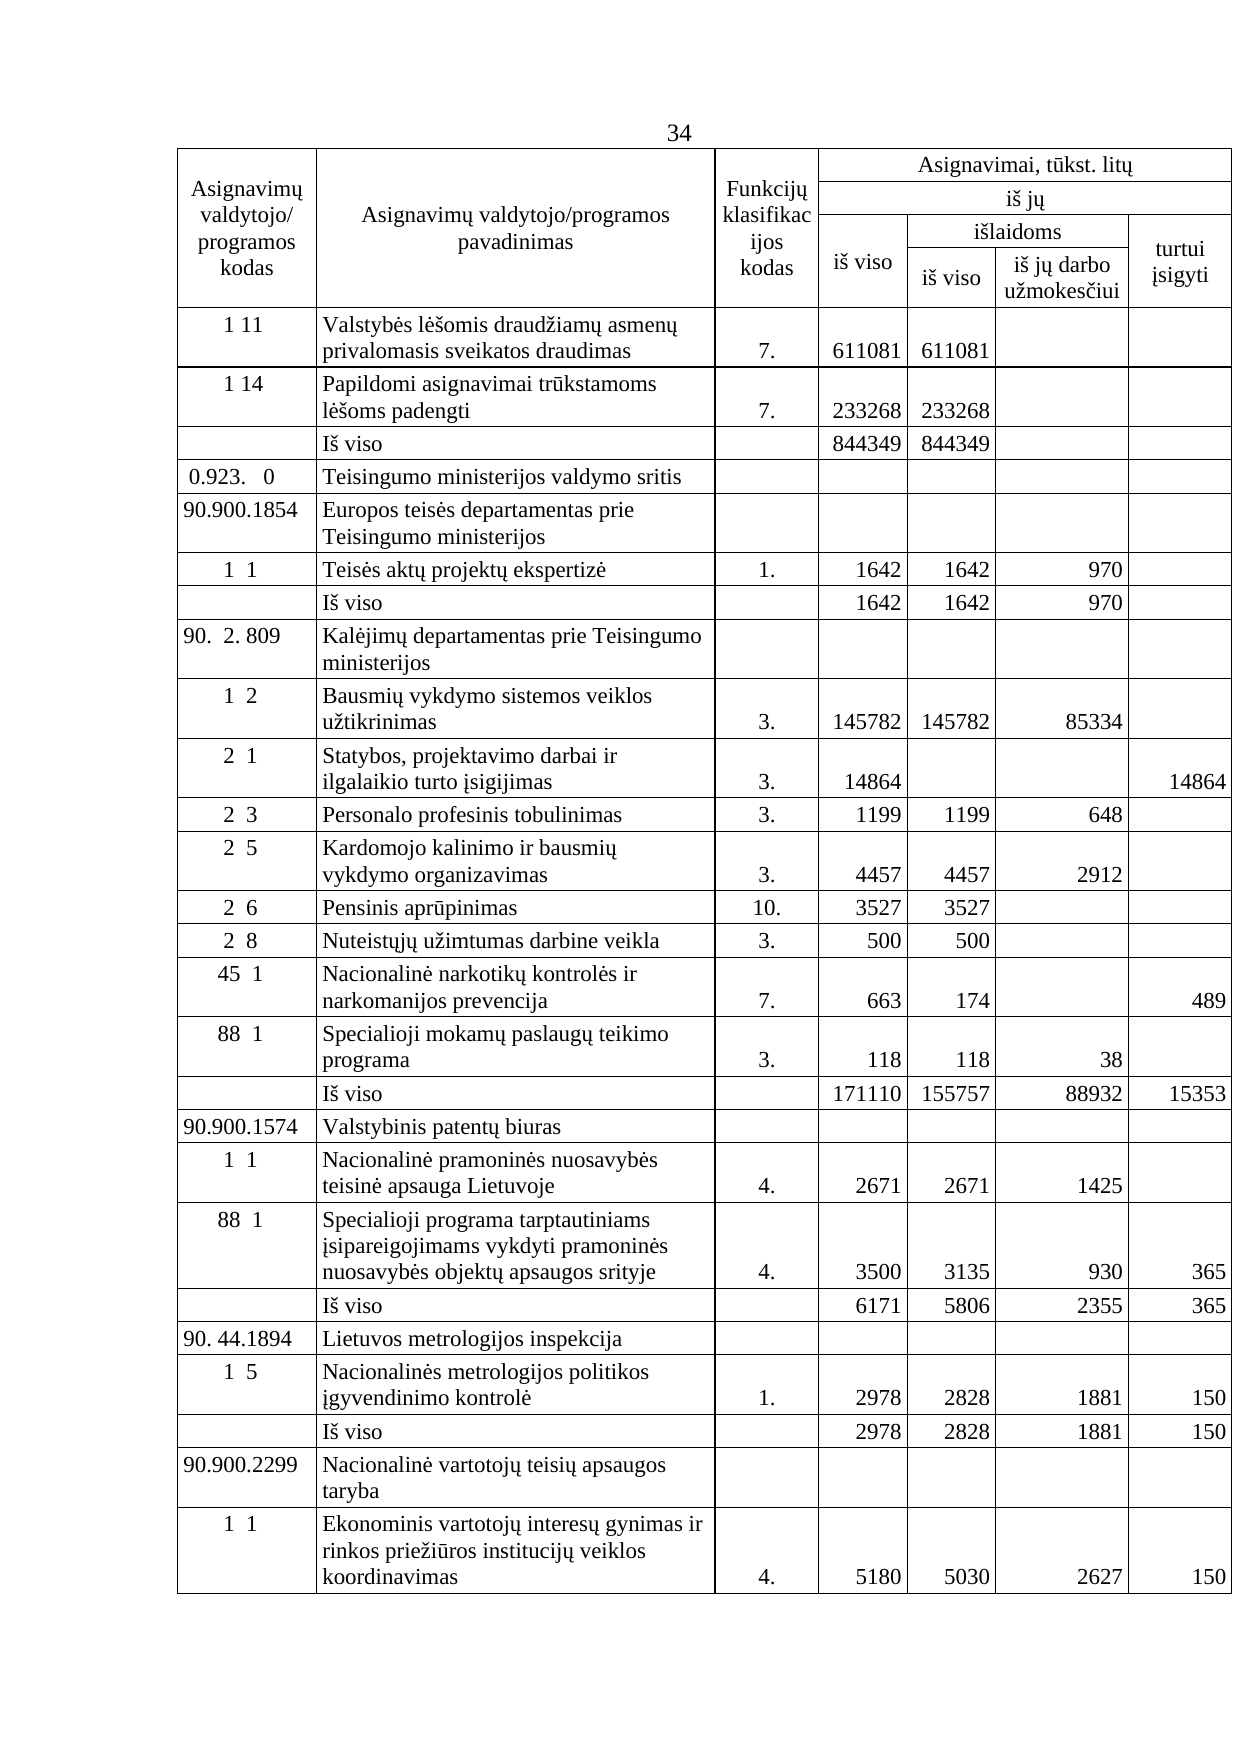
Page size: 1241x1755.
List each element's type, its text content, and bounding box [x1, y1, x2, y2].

table_cell 155757 [908, 1077, 995, 1109]
table_cell Iš viso [317, 427, 714, 459]
table_cell 1199 [819, 798, 907, 831]
table_cell [908, 739, 995, 797]
table_cell [996, 739, 1128, 797]
table_cell 3. [716, 1017, 818, 1076]
table_cell 2 5 [178, 832, 316, 890]
table_cell [819, 494, 907, 552]
table_cell [178, 1289, 316, 1321]
table_cell 2 6 [178, 891, 316, 923]
table_cell [1129, 1448, 1231, 1507]
table_cell 3527 [819, 891, 907, 923]
table_cell 174 [908, 958, 995, 1016]
table_cell [1129, 1017, 1231, 1076]
table_cell 90.900.1854 [178, 494, 316, 552]
table_cell Pensinis aprūpinimas [317, 891, 714, 923]
table_cell 2912 [996, 832, 1128, 890]
table_cell 85334 [996, 679, 1128, 738]
table_cell [716, 1448, 818, 1507]
table_cell [996, 460, 1128, 492]
table_cell iš viso [819, 215, 907, 307]
table_cell [819, 1110, 907, 1142]
table_cell 150 [1129, 1355, 1231, 1414]
table_cell 6171 [819, 1289, 907, 1321]
table_cell 118 [819, 1017, 907, 1076]
table_cell Nuteistųjų užimtumas darbine veikla [317, 924, 714, 957]
table_cell iš jų [819, 182, 1231, 214]
table_cell [716, 1077, 818, 1109]
table_cell [178, 1077, 316, 1109]
table_cell turtui įsigyti [1129, 215, 1231, 307]
table_cell 1425 [996, 1143, 1128, 1202]
table_cell 648 [996, 798, 1128, 831]
table_cell 611081 [908, 308, 995, 366]
table_cell [908, 460, 995, 492]
table_cell Kalėjimų departamentas prie Teisingumo ministerijos [317, 620, 714, 678]
table_cell [1129, 460, 1231, 492]
table_cell [1129, 494, 1231, 552]
table_cell [819, 1448, 907, 1507]
table_cell [716, 1322, 818, 1354]
table_cell 1 5 [178, 1355, 316, 1414]
table_cell 5806 [908, 1289, 995, 1321]
table_cell 38 [996, 1017, 1128, 1076]
table_header Asignavimai, tūkst. litų [819, 149, 1231, 181]
table_cell [1129, 891, 1231, 923]
table_cell [996, 1110, 1128, 1142]
table_header Funkcijų klasifikacijos kodas [716, 149, 818, 307]
table_cell 3. [716, 832, 818, 890]
table_cell 88 1 [178, 1017, 316, 1076]
table_cell Specialioji mokamų paslaugų teikimo programa [317, 1017, 714, 1076]
table_cell [996, 620, 1128, 678]
table_cell [178, 427, 316, 459]
table_cell Iš viso [317, 1415, 714, 1447]
table_cell 2627 [996, 1508, 1128, 1592]
table_cell 4. [716, 1508, 818, 1592]
table_cell 1642 [819, 586, 907, 618]
table_cell 970 [996, 586, 1128, 618]
table_cell Bausmių vykdymo sistemos veiklos užtikrinimas [317, 679, 714, 738]
table_cell [819, 1322, 907, 1354]
table_cell [1129, 679, 1231, 738]
table_cell Lietuvos metrologijos inspekcija [317, 1322, 714, 1354]
table_cell [1129, 832, 1231, 890]
table_cell Valstybinis patentų biuras [317, 1110, 714, 1142]
table_cell 150 [1129, 1415, 1231, 1447]
table_cell 3. [716, 679, 818, 738]
table_cell 2978 [819, 1355, 907, 1414]
table_cell Iš viso [317, 1289, 714, 1321]
table_cell [1129, 798, 1231, 831]
table_cell 7. [716, 308, 818, 366]
table_cell 233268 [819, 368, 907, 426]
table_cell 4. [716, 1203, 818, 1288]
table_cell [819, 460, 907, 492]
table_cell [716, 460, 818, 492]
table_cell 1 1 [178, 1508, 316, 1592]
table_cell 7. [716, 368, 818, 426]
table_cell 3. [716, 924, 818, 957]
table_cell [996, 958, 1128, 1016]
table_cell [1129, 924, 1231, 957]
table_cell Specialioji programa tarptautiniams įsipareigojimams vykdyti pramoninės nuosavybės objektų apsaugos srityje [317, 1203, 714, 1288]
table_cell [996, 494, 1128, 552]
table_cell 150 [1129, 1508, 1231, 1592]
table_cell 3500 [819, 1203, 907, 1288]
table_cell [716, 494, 818, 552]
table_cell Iš viso [317, 586, 714, 618]
table_cell [819, 620, 907, 678]
table_cell Europos teisės departamentas prie Teisingumo ministerijos [317, 494, 714, 552]
table_cell 171110 [819, 1077, 907, 1109]
table_cell 3. [716, 739, 818, 797]
table_cell [1129, 1322, 1231, 1354]
table_cell 10. [716, 891, 818, 923]
table_cell [996, 368, 1128, 426]
table_cell Nacionalinė vartotojų teisių apsaugos taryba [317, 1448, 714, 1507]
table_cell 0.923. 0 [178, 460, 316, 492]
table_cell 1642 [908, 553, 995, 585]
table_header Asignavimų valdytojo/ programos kodas [178, 149, 316, 307]
table_cell 1881 [996, 1415, 1128, 1447]
table_cell 1. [716, 1355, 818, 1414]
table_cell Papildomi asignavimai trūkstamoms lėšoms padengti [317, 368, 714, 426]
table_cell 2 1 [178, 739, 316, 797]
table_cell [716, 620, 818, 678]
table_cell [996, 891, 1128, 923]
table_cell 3. [716, 798, 818, 831]
table_cell 1881 [996, 1355, 1128, 1414]
table_cell [908, 1448, 995, 1507]
table_cell 1 1 [178, 553, 316, 585]
table_cell [996, 1322, 1128, 1354]
table_cell 233268 [908, 368, 995, 426]
table_cell 3527 [908, 891, 995, 923]
table_cell 14864 [1129, 739, 1231, 797]
table_cell 500 [819, 924, 907, 957]
table_cell [1129, 1143, 1231, 1202]
table_cell 2828 [908, 1355, 995, 1414]
table_cell 2978 [819, 1415, 907, 1447]
table_cell 663 [819, 958, 907, 1016]
table_cell 4457 [908, 832, 995, 890]
table_cell [996, 924, 1128, 957]
table_cell Valstybės lėšomis draudžiamų asmenų privalomasis sveikatos draudimas [317, 308, 714, 366]
table_cell iš jų darbo užmokesčiui [996, 248, 1128, 307]
table_cell [908, 1110, 995, 1142]
table_cell 2671 [819, 1143, 907, 1202]
table_cell 489 [1129, 958, 1231, 1016]
table_cell 365 [1129, 1203, 1231, 1288]
table_cell [996, 427, 1128, 459]
table_cell Teisės aktų projektų ekspertizė [317, 553, 714, 585]
table_cell Nacionalinė pramoninės nuosavybės teisinė apsauga Lietuvoje [317, 1143, 714, 1202]
table_cell 90.900.2299 [178, 1448, 316, 1507]
table_cell 500 [908, 924, 995, 957]
table_cell Teisingumo ministerijos valdymo sritis [317, 460, 714, 492]
table_cell 4457 [819, 832, 907, 890]
table_cell [716, 1415, 818, 1447]
table_cell 611081 [819, 308, 907, 366]
table_cell 1199 [908, 798, 995, 831]
table_cell 88932 [996, 1077, 1128, 1109]
table_cell Nacionalinės metrologijos politikos įgyvendinimo kontrolė [317, 1355, 714, 1414]
table_cell 5030 [908, 1508, 995, 1592]
table_cell [996, 308, 1128, 366]
table_cell 4. [716, 1143, 818, 1202]
table_cell 844349 [908, 427, 995, 459]
table_cell 1 11 [178, 308, 316, 366]
table_cell 88 1 [178, 1203, 316, 1288]
table_cell 118 [908, 1017, 995, 1076]
table_cell [908, 620, 995, 678]
table_cell 14864 [819, 739, 907, 797]
table_cell [908, 1322, 995, 1354]
table_cell Kardomojo kalinimo ir bausmių vykdymo organizavimas [317, 832, 714, 890]
table_cell 145782 [819, 679, 907, 738]
table_cell [716, 1289, 818, 1321]
table_cell 90. 44.1894 [178, 1322, 316, 1354]
table_cell 1642 [819, 553, 907, 585]
table_cell [1129, 553, 1231, 585]
table_cell [716, 427, 818, 459]
table_cell [908, 494, 995, 552]
table_cell 2 8 [178, 924, 316, 957]
table_cell Ekonominis vartotojų interesų gynimas ir rinkos priežiūros institucijų veiklos koordinavimas [317, 1508, 714, 1592]
table_cell 1. [716, 553, 818, 585]
table_cell [1129, 620, 1231, 678]
table_cell [178, 1415, 316, 1447]
table_cell Personalo profesinis tobulinimas [317, 798, 714, 831]
table_cell 3135 [908, 1203, 995, 1288]
table_cell 2 3 [178, 798, 316, 831]
table_cell 930 [996, 1203, 1128, 1288]
table_cell [1129, 1110, 1231, 1142]
table_cell 15353 [1129, 1077, 1231, 1109]
table_cell Statybos, projektavimo darbai ir ilgalaikio turto įsigijimas [317, 739, 714, 797]
table_cell 90. 2. 809 [178, 620, 316, 678]
table_cell išlaidoms [908, 215, 1128, 247]
table_cell [178, 586, 316, 618]
table_cell Iš viso [317, 1077, 714, 1109]
table_cell [1129, 427, 1231, 459]
table_cell 7. [716, 958, 818, 1016]
table_header Asignavimų valdytojo/programos pavadinimas [317, 149, 714, 307]
table_cell 970 [996, 553, 1128, 585]
table_cell 45 1 [178, 958, 316, 1016]
table_cell 2671 [908, 1143, 995, 1202]
table_cell [1129, 308, 1231, 366]
table_cell 844349 [819, 427, 907, 459]
table_cell 90.900.1574 [178, 1110, 316, 1142]
table_cell 2828 [908, 1415, 995, 1447]
table_cell [716, 1110, 818, 1142]
table_cell 1642 [908, 586, 995, 618]
table_cell 365 [1129, 1289, 1231, 1321]
table_cell 1 14 [178, 368, 316, 426]
table_cell 5180 [819, 1508, 907, 1592]
table_cell 145782 [908, 679, 995, 738]
table_cell [1129, 586, 1231, 618]
table_cell iš viso [908, 248, 995, 307]
table_cell 1 1 [178, 1143, 316, 1202]
table_cell 1 2 [178, 679, 316, 738]
table_cell 2355 [996, 1289, 1128, 1321]
table_cell [1129, 368, 1231, 426]
table_cell Nacionalinė narkotikų kontrolės ir narkomanijos prevencija [317, 958, 714, 1016]
table_cell [996, 1448, 1128, 1507]
table_cell [716, 586, 818, 618]
